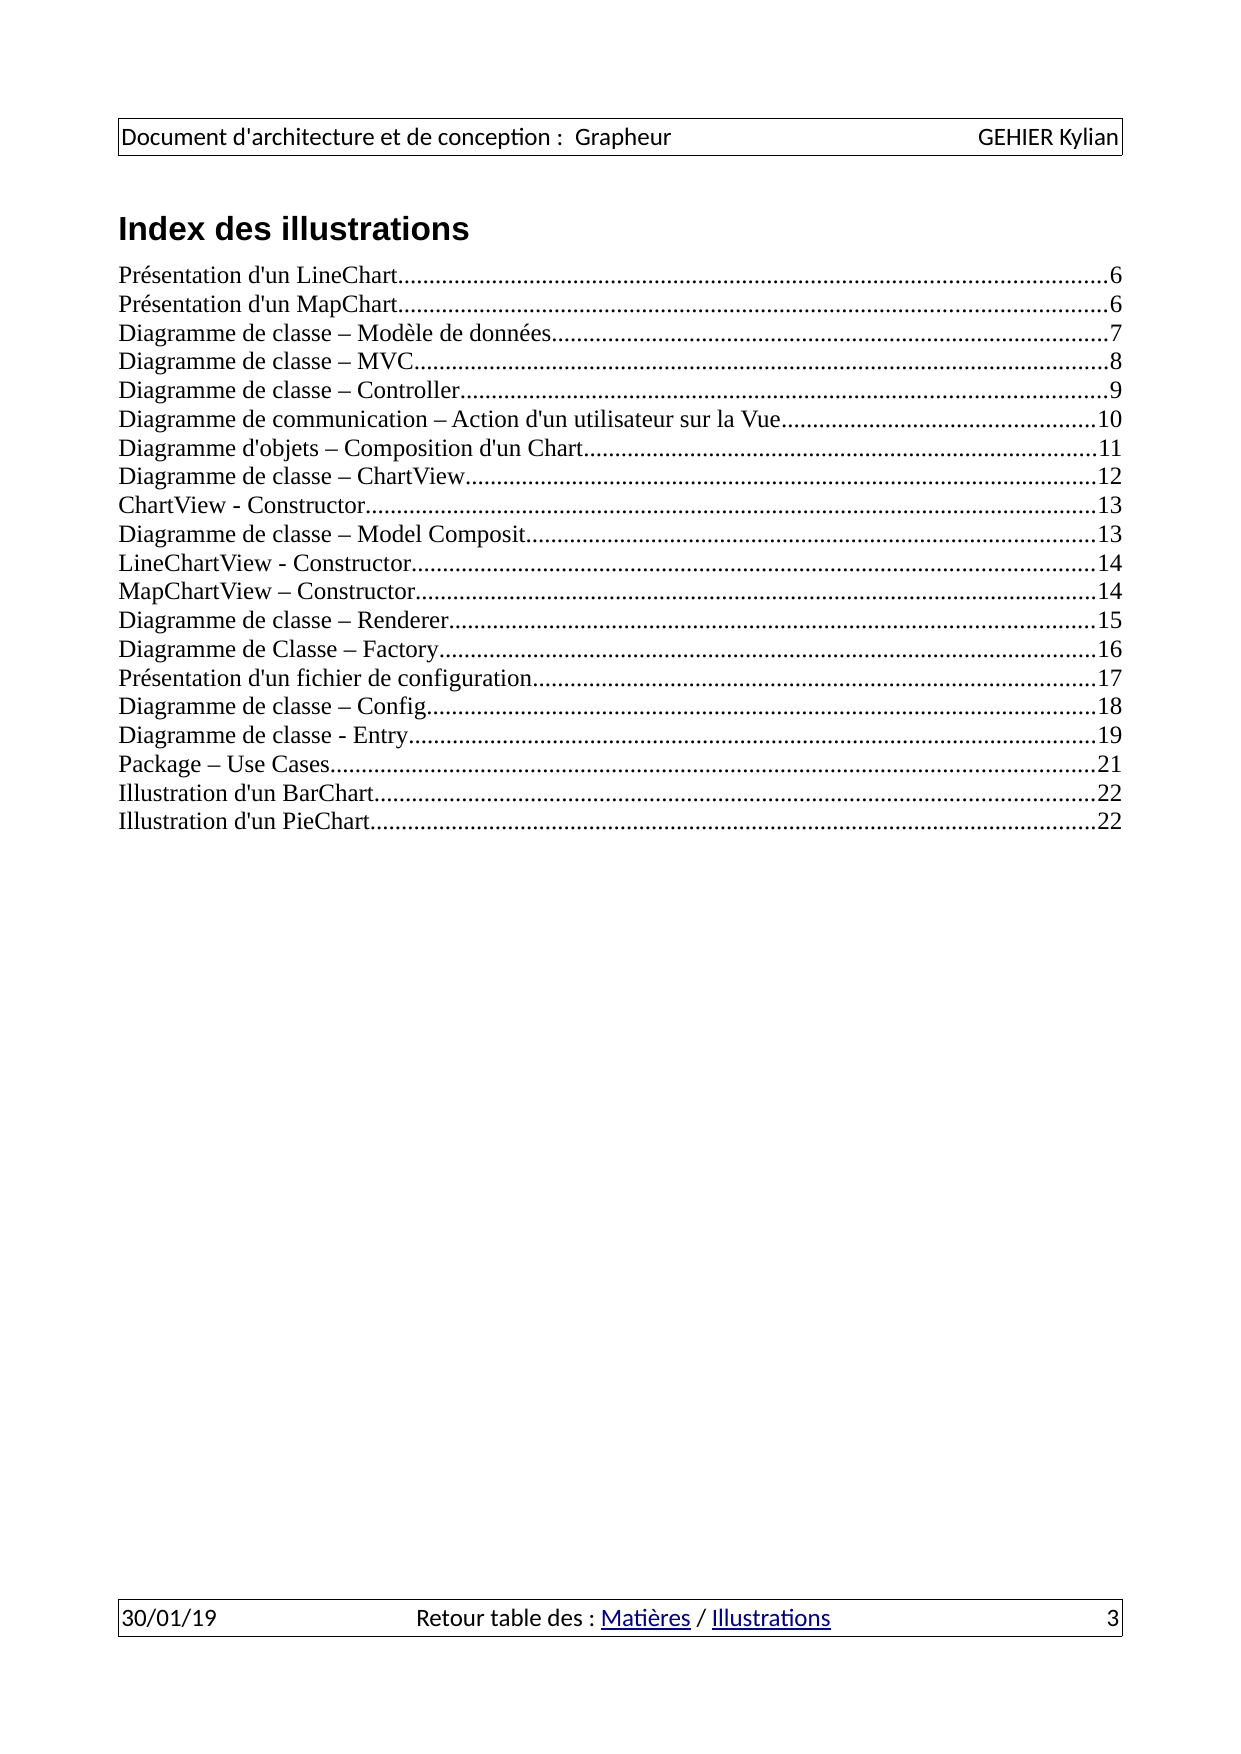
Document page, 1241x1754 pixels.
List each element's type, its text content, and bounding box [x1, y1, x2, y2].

text Diagramme de classe – MVC 8 [118, 346, 1122, 375]
text MapChartView – Constructor 14 [118, 576, 1122, 605]
text Diagramme de Classe – Factory 16 [118, 634, 1122, 663]
text Diagramme de classe – Modèle de données 7 [118, 318, 1122, 346]
text Package – Use Cases 21 [118, 749, 1122, 778]
text Diagramme de communication – Action d'un utilisateur sur la Vue 10 [118, 404, 1122, 433]
text Illustration d'un PieChart 22 [118, 806, 1122, 835]
text Illustration d'un BarChart 22 [118, 778, 1122, 806]
text Diagramme de classe – Model Composit 13 [118, 519, 1122, 548]
text Diagramme de classe – Config 18 [118, 691, 1122, 720]
text ChartView - Constructor 13 [118, 490, 1122, 519]
text Diagramme d'objets – Composition d'un Chart 11 [118, 433, 1122, 461]
text Diagramme de classe – Controller 9 [118, 375, 1122, 404]
text LineChartView - Constructor 14 [118, 548, 1122, 576]
text Présentation d'un LineChart 6 [118, 260, 1122, 289]
subtitle Index des illustrations [118, 209, 1122, 248]
text Diagramme de classe – ChartView 12 [118, 461, 1122, 490]
text Diagramme de classe – Renderer 15 [118, 605, 1122, 634]
text Présentation d'un fichier de configuration 17 [118, 663, 1122, 691]
text Diagramme de classe - Entry 19 [118, 720, 1122, 749]
text Présentation d'un MapChart 6 [118, 289, 1122, 318]
